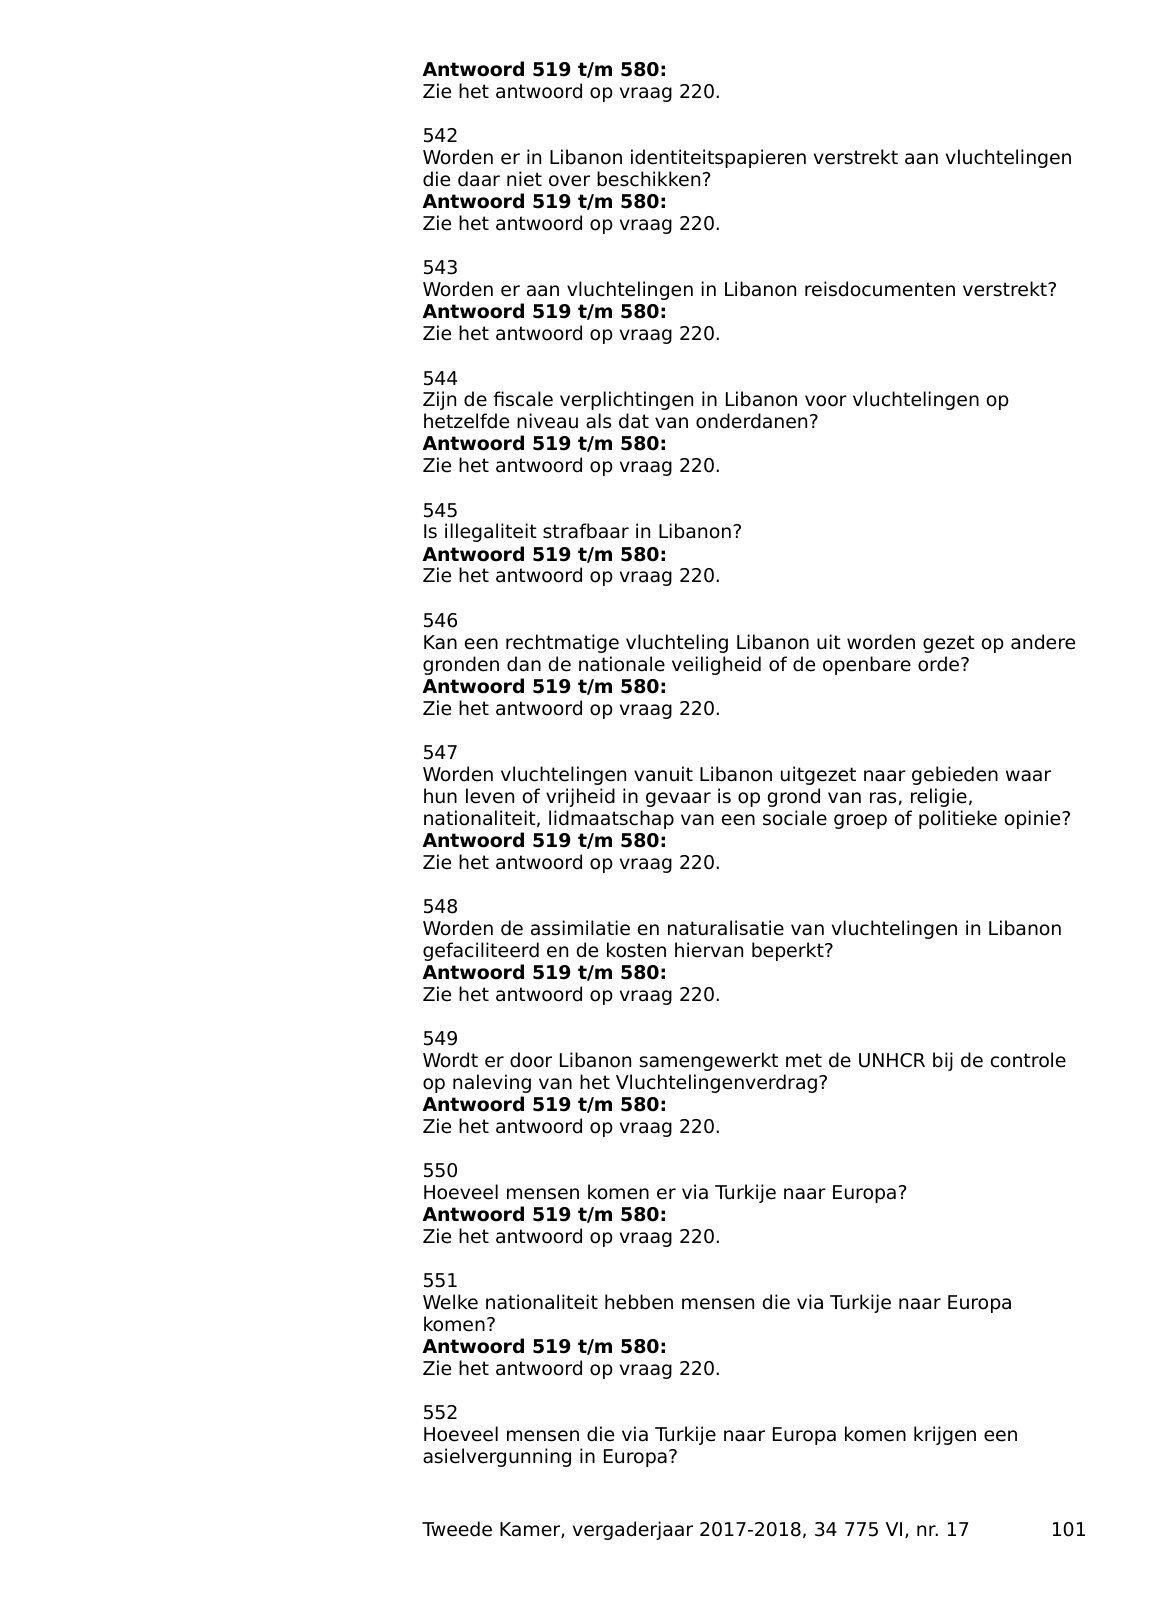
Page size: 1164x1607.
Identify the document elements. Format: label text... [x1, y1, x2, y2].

text Hoeveel mensen die via Turkije naar Europa komen krijgen een asielvergunning in Europa? [422, 1424, 1087, 1468]
text Worden vluchtelingen vanuit Libanon uitgezet naar gebieden waar hun leven of vrijheid in gevaar is op grond van ras, religie, nationaliteit, lidmaatschap van een sociale groep of politieke opinie? [422, 764, 1087, 829]
text Zie het antwoord op vraag 220. [422, 1116, 1087, 1138]
text Zie het antwoord op vraag 220. [422, 565, 1087, 587]
text Antwoord 519 t/m 580: [422, 829, 1087, 852]
text 550 [422, 1160, 1087, 1182]
text Zie het antwoord op vraag 220. [422, 697, 1087, 719]
text Antwoord 519 t/m 580: [422, 543, 1087, 565]
text Antwoord 519 t/m 580: [422, 301, 1087, 323]
text Zijn de fiscale verplichtingen in Libanon voor vluchtelingen op hetzelfde niveau als dat van onderdanen? [422, 389, 1087, 433]
text Antwoord 519 t/m 580: [422, 59, 1087, 81]
text Welke nationaliteit hebben mensen die via Turkije naar Europa komen? [422, 1292, 1087, 1336]
text 552 [422, 1402, 1087, 1424]
text 544 [422, 367, 1087, 389]
text Zie het antwoord op vraag 220. [422, 984, 1087, 1006]
text Hoeveel mensen komen er via Turkije naar Europa? [422, 1182, 1087, 1204]
text Antwoord 519 t/m 580: [422, 1204, 1087, 1226]
text 543 [422, 257, 1087, 279]
text Worden er in Libanon identiteitspapieren verstrekt aan vluchtelingen die daar niet over beschikken? [422, 147, 1087, 191]
text Antwoord 519 t/m 580: [422, 962, 1087, 984]
text Zie het antwoord op vraag 220. [422, 852, 1087, 873]
text Zie het antwoord op vraag 220. [422, 1226, 1087, 1248]
text Antwoord 519 t/m 580: [422, 1094, 1087, 1116]
text Worden de assimilatie en naturalisatie van vluchtelingen in Libanon gefaciliteerd en de kosten hiervan beperkt? [422, 918, 1087, 962]
text Antwoord 519 t/m 580: [422, 433, 1087, 455]
text 542 [422, 125, 1087, 147]
text 548 [422, 896, 1087, 918]
text Zie het antwoord op vraag 220. [422, 455, 1087, 477]
text Worden er aan vluchtelingen in Libanon reisdocumenten verstrekt? [422, 279, 1087, 301]
text 546 [422, 609, 1087, 632]
text Antwoord 519 t/m 580: [422, 676, 1087, 697]
text Kan een rechtmatige vluchteling Libanon uit worden gezet op andere gronden dan de nationale veiligheid of de openbare orde? [422, 632, 1087, 676]
text Wordt er door Libanon samengewerkt met de UNHCR bij de controle op naleving van het Vluchtelingenverdrag? [422, 1050, 1087, 1094]
text 547 [422, 742, 1087, 764]
text 545 [422, 499, 1087, 521]
text Antwoord 519 t/m 580: [422, 191, 1087, 213]
text Zie het antwoord op vraag 220. [422, 1358, 1087, 1380]
text Zie het antwoord op vraag 220. [422, 323, 1087, 345]
text Is illegaliteit strafbaar in Libanon? [422, 521, 1087, 543]
text Zie het antwoord op vraag 220. [422, 213, 1087, 235]
text Zie het antwoord op vraag 220. [422, 81, 1087, 103]
text 551 [422, 1270, 1087, 1292]
text 549 [422, 1028, 1087, 1050]
text Antwoord 519 t/m 580: [422, 1336, 1087, 1358]
